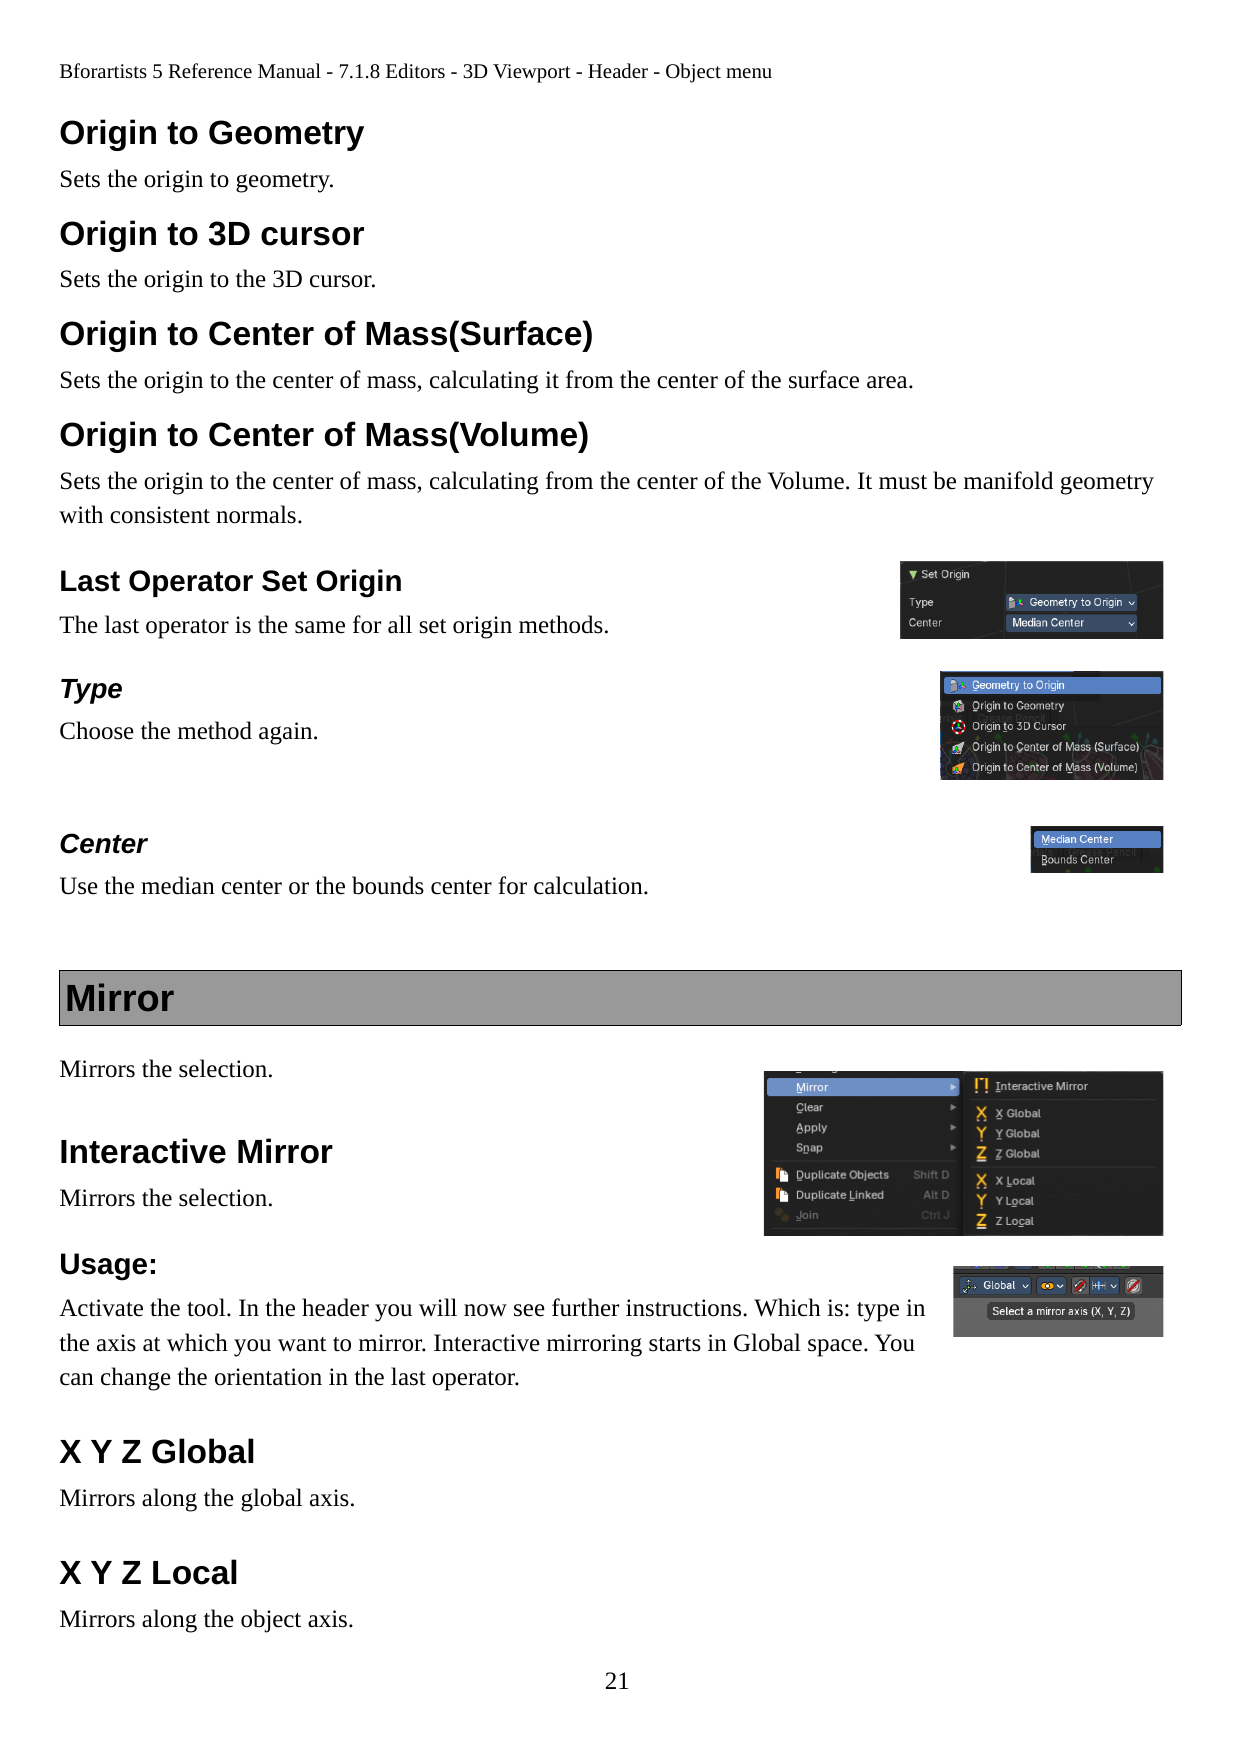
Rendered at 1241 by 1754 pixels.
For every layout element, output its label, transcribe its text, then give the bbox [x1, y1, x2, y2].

text Sets the origin to geometry. [59, 164, 1181, 192]
text Mirrors along the object axis. [59, 1604, 1181, 1633]
subtitle Origin to Center of Mass(Surface) [59, 314, 1181, 353]
subtitle Interactive Mirror [59, 1132, 763, 1171]
subtitle Usage: [59, 1247, 1181, 1281]
subtitle Center [59, 827, 1030, 859]
text The last operator is the same for all set origin methods. [59, 611, 900, 639]
table_header Mirror [60, 971, 1181, 1025]
text Choose the method again. [59, 716, 940, 745]
text Activate the tool. In the header you will now see further instructions. Which is: type in the axis at which you want to mirror. Interactive mirroring starts in Global space. You can change the orientation in the last operator. [59, 1293, 1181, 1391]
subtitle Last Operator Set Origin [59, 564, 900, 598]
picture [1030, 826, 1164, 873]
picture [900, 561, 1164, 639]
subtitle Type [59, 672, 940, 704]
text Sets the origin to the 3D cursor. [59, 264, 1181, 293]
text Mirrors the selection. [59, 1183, 763, 1212]
subtitle [1164, 564, 1181, 598]
text Sets the origin to the center of mass, calculating from the center of the Volume. It must be manifold geometry with consistent normals. [59, 466, 1181, 529]
subtitle [1164, 827, 1181, 859]
text [1164, 1183, 1181, 1212]
picture [763, 1071, 1164, 1236]
text Mirrors along the global axis. [59, 1483, 1181, 1512]
text Mirrors the selection. [59, 1054, 1181, 1082]
subtitle Origin to Center of Mass(Volume) [59, 415, 1181, 453]
text Use the median center or the bounds center for calculation. [59, 871, 1181, 900]
picture [953, 1266, 1164, 1337]
subtitle [1164, 1132, 1181, 1171]
subtitle X Y Z Local [59, 1553, 1181, 1592]
text [1164, 716, 1181, 745]
picture [940, 671, 1164, 780]
subtitle X Y Z Global [59, 1432, 1181, 1471]
subtitle Origin to 3D cursor [59, 213, 1181, 252]
subtitle [1164, 672, 1181, 704]
subtitle Origin to Geometry [59, 113, 1181, 151]
text Sets the origin to the center of mass, calculating it from the center of the surface area. [59, 365, 1181, 394]
